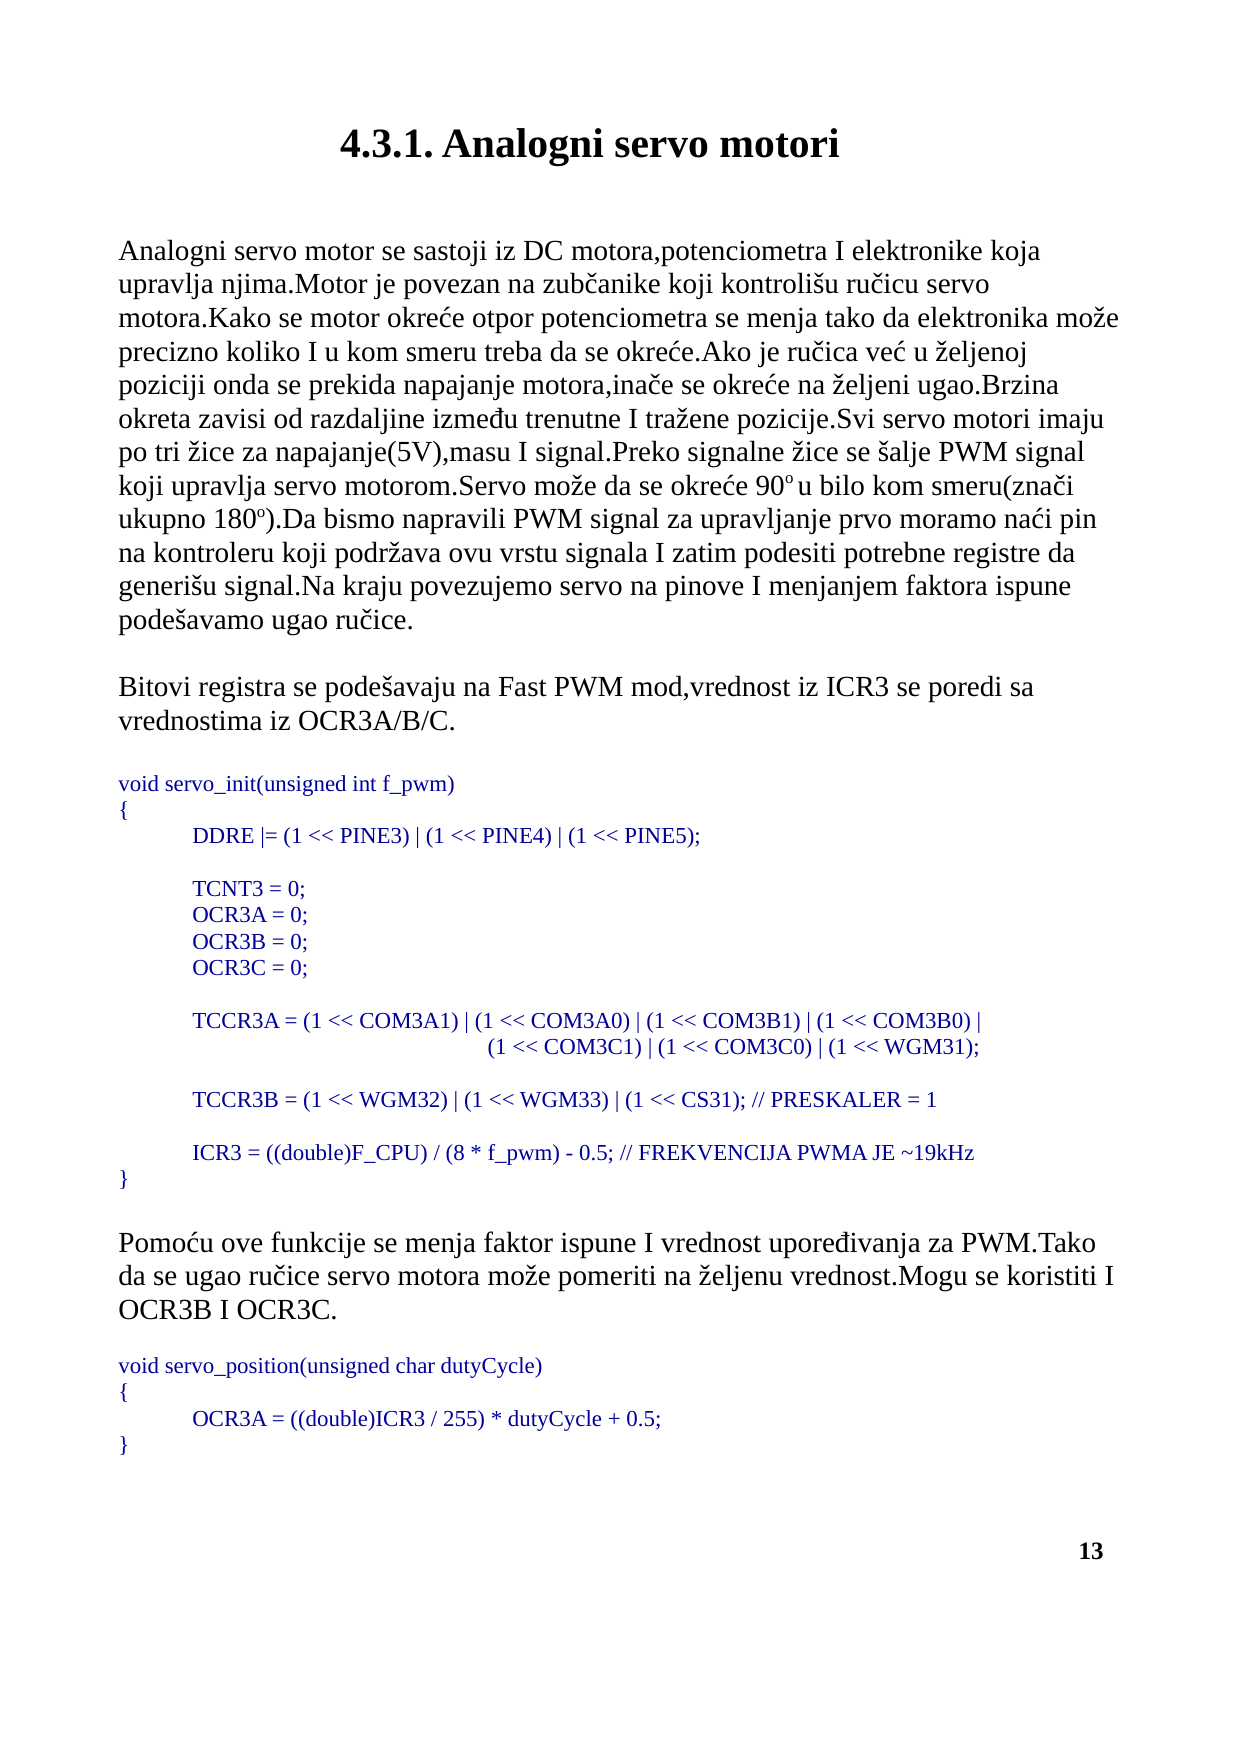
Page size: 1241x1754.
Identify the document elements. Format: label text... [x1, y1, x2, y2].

text Analogni servo motor se sastoji iz DC motora,potenciometra I elektronike koja upravlja njima.Motor je povezan na zubčanike koji kontrolišu ručicu servo motora.Kako se motor okreće otpor potenciometra se menja tako da elektronika može precizno koliko I u kom smeru treba da se okreće.Ako je ručica već u željenoj poziciji onda se prekida napajanje motora,inače se okreće na željeni ugao.Brzina okreta zavisi od razdaljine između trenutne I tražene pozicije.Svi servo motori imaju po tri žice za napajanje(5V),masu I signal.Preko signalne žice se šalje PWM signal koji upravlja servo motorom.Servo može da se okreće 90o u bilo kom smeru(znači ukupno 180o).Da bismo napravili PWM signal za upravljanje prvo moramo naći pin na kontroleru koji podržava ovu vrstu signala I zatim podesiti potrebne registre da generišu signal.Na kraju povezujemo servo na pinove I menjanjem faktora ispune podešavamo ugao ručice. [118, 233, 1122, 636]
text void servo_init(unsigned int f_pwm) [118, 770, 1122, 796]
text (1 << COM3C1) | (1 << COM3C0) | (1 << WGM31); [118, 1033, 1122, 1060]
text 13 [118, 1536, 1122, 1565]
text DDRE |= (1 << PINE3) | (1 << PINE4) | (1 << PINE5); [118, 822, 1122, 849]
text OCR3C = 0; [118, 954, 1122, 981]
text OCR3A = ((double)ICR3 / 255) * dutyCycle + 0.5; [118, 1405, 1122, 1431]
text } [118, 1431, 1122, 1457]
text 4.3.1. Analogni servo motori [118, 118, 1122, 166]
text void servo_position(unsigned char dutyCycle) [118, 1352, 1122, 1378]
text TCCR3B = (1 << WGM32) | (1 << WGM33) | (1 << CS31); // PRESKALER = 1 [118, 1086, 1122, 1112]
text TCCR3A = (1 << COM3A1) | (1 << COM3A0) | (1 << COM3B1) | (1 << COM3B0) | [118, 1007, 1122, 1033]
text } [118, 1165, 1122, 1191]
text Bitovi registra se podešavaju na Fast PWM mod,vrednost iz ICR3 se poredi sa vrednostima iz OCR3A/B/C. [118, 669, 1122, 736]
text OCR3A = 0; [118, 902, 1122, 928]
text { [118, 796, 1122, 822]
text OCR3B = 0; [118, 928, 1122, 954]
text Pomoću ove funkcije se menja faktor ispune I vrednost upoređivanja za PWM.Tako da se ugao ručice servo motora može pomeriti na željenu vrednost.Mogu se koristiti I OCR3B I OCR3C. [118, 1225, 1122, 1326]
text TCNT3 = 0; [118, 875, 1122, 902]
text { [118, 1378, 1122, 1405]
text ICR3 = ((double)F_CPU) / (8 * f_pwm) - 0.5; // FREKVENCIJA PWMA JE ~19kHz [118, 1139, 1122, 1165]
